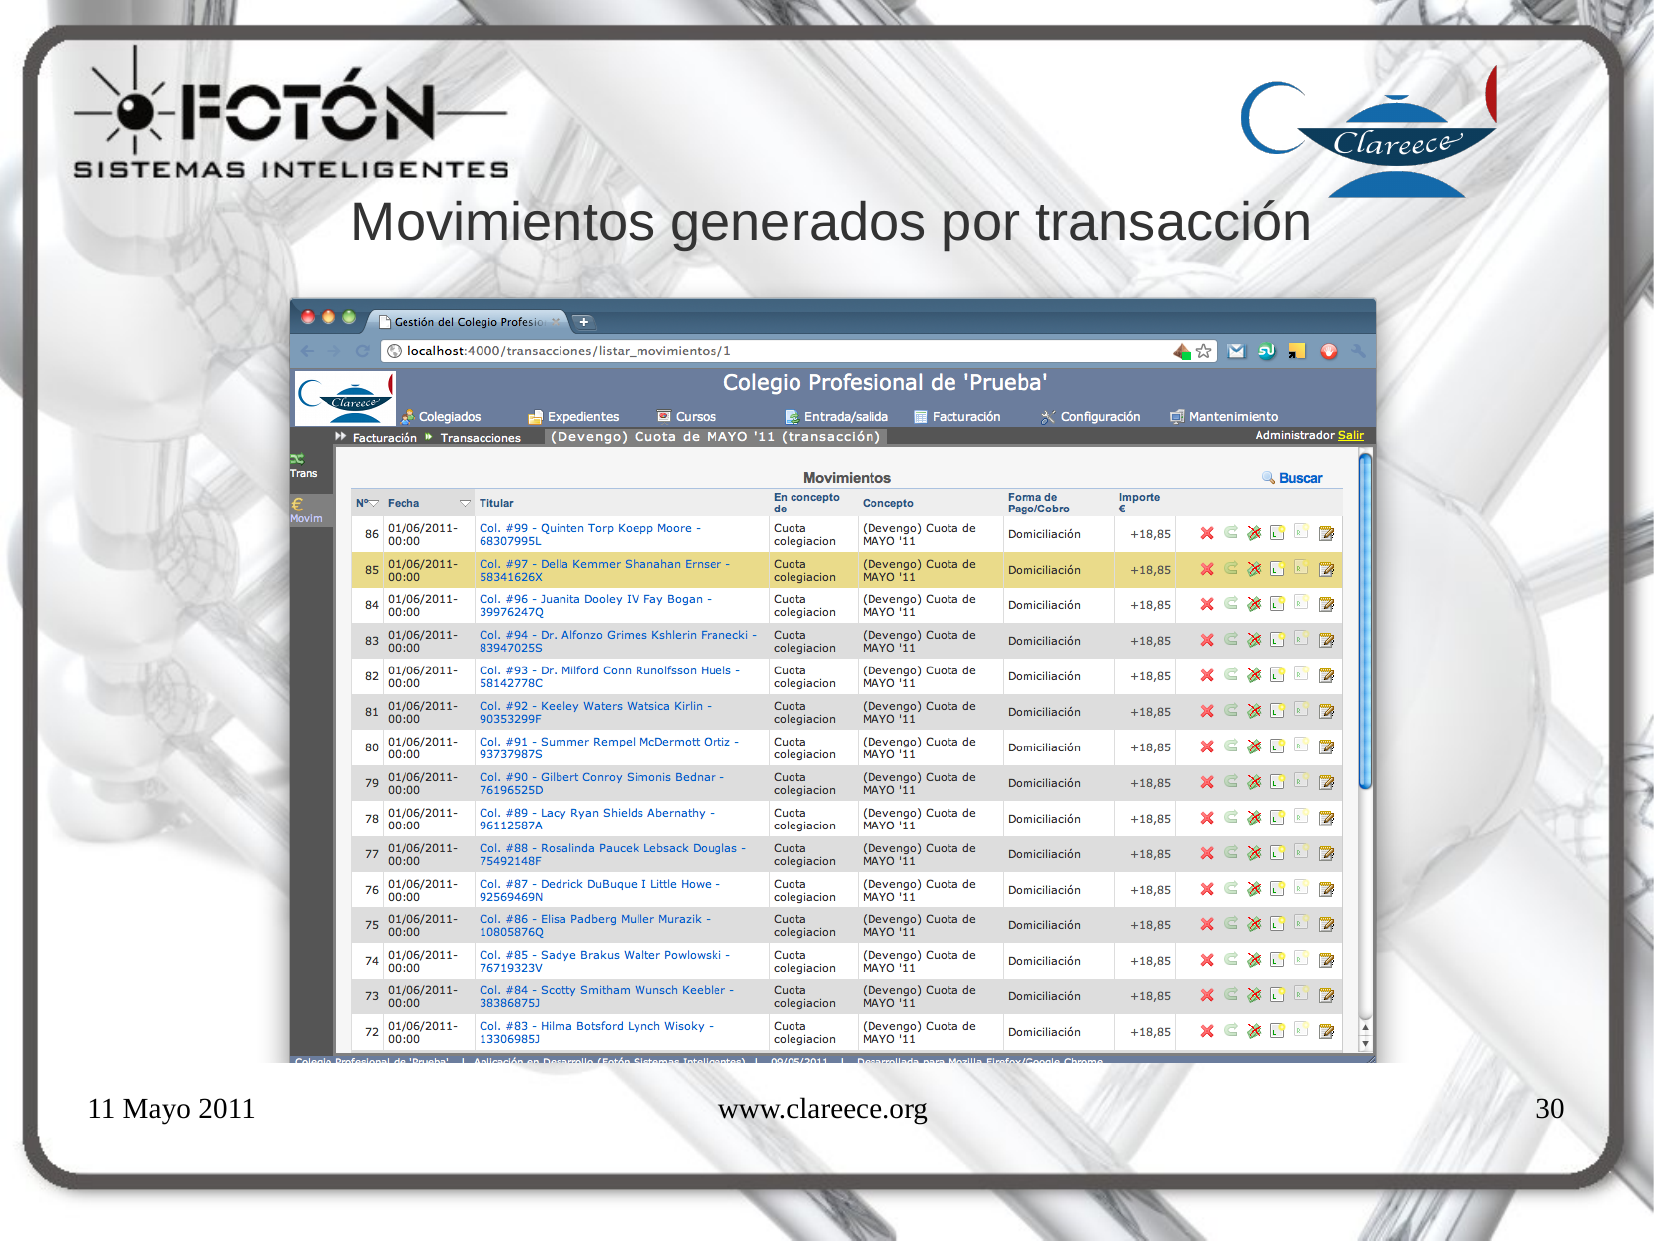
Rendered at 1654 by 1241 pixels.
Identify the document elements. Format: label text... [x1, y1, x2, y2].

title Movimientos generados por transacción [88, 177, 1577, 266]
picture [0, 0, 1654, 1241]
